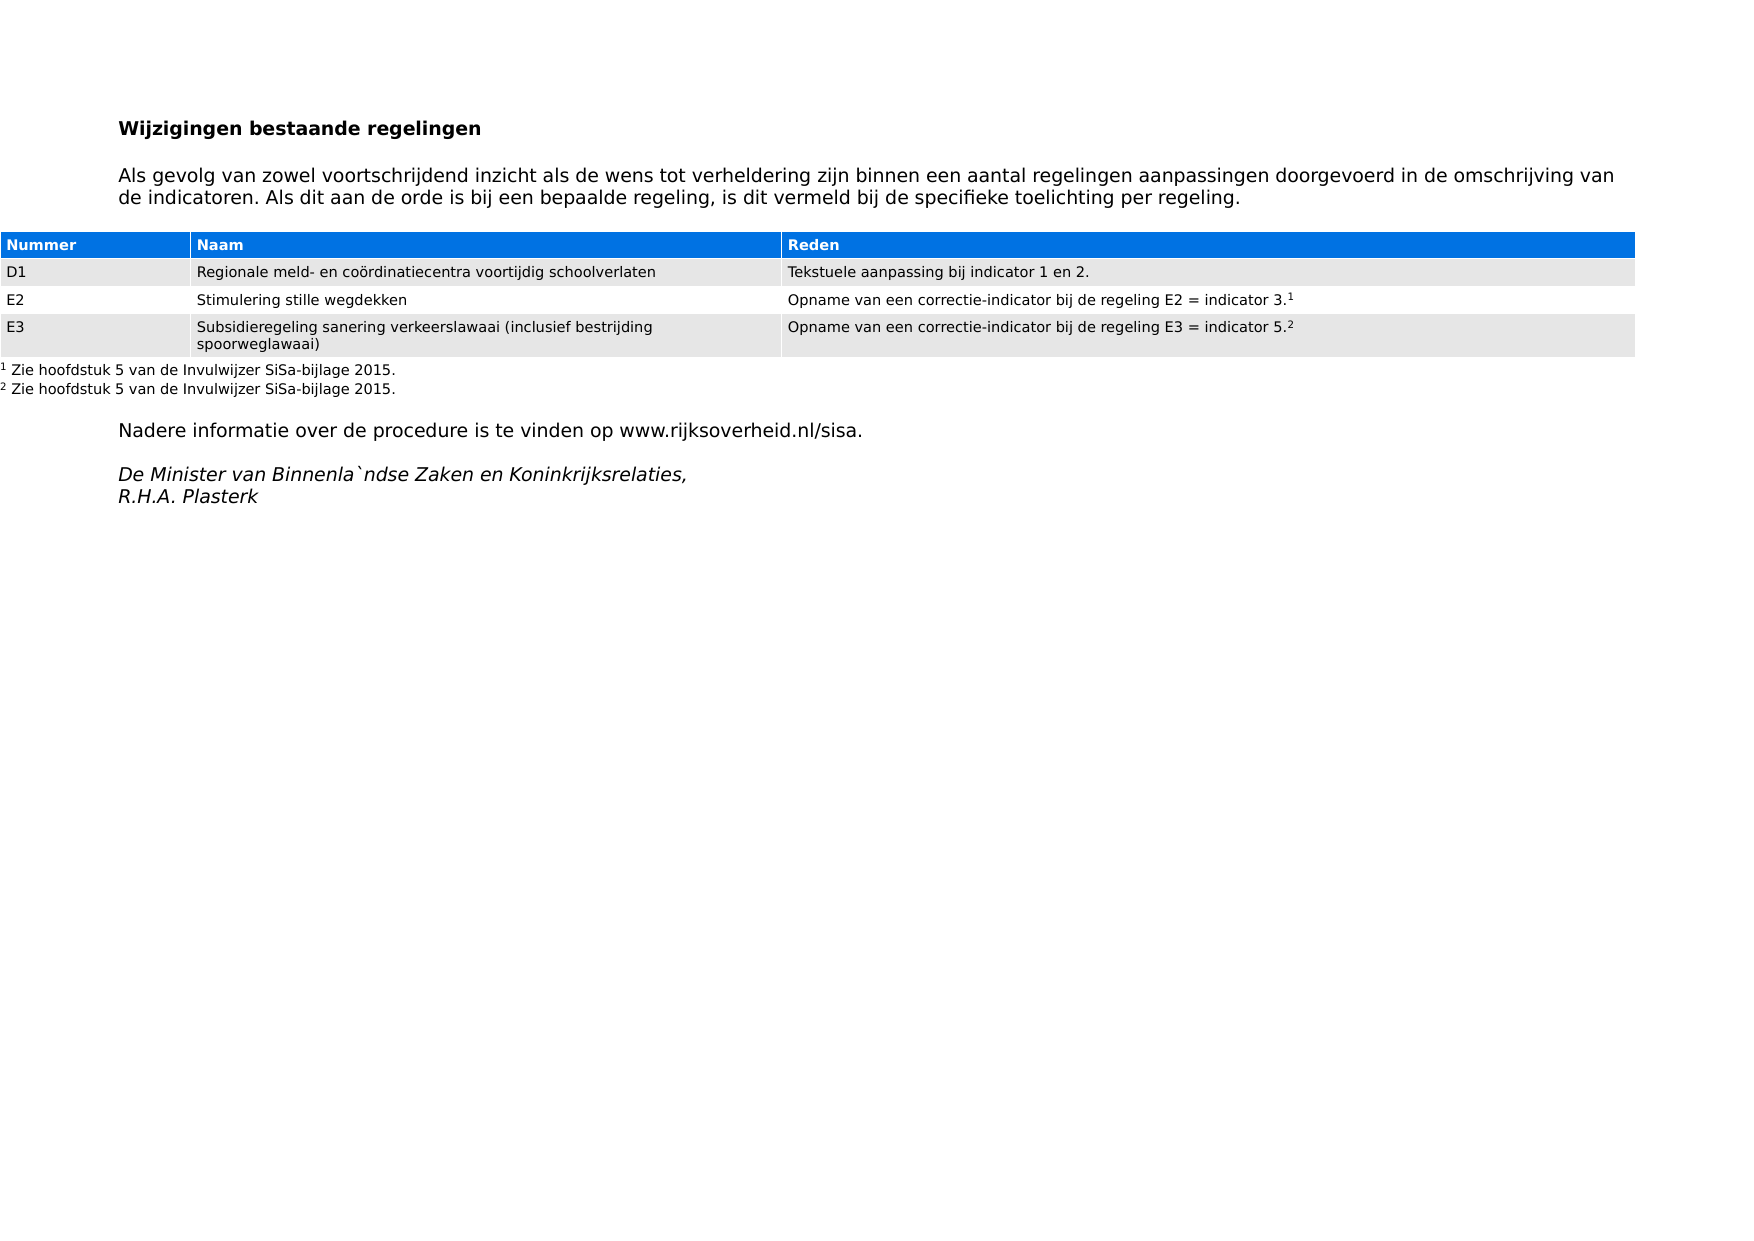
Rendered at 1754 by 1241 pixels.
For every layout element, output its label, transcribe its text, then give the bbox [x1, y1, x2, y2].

table_cell Subsidieregeling sanering verkeerslawaai (inclusief bestrijding spoorweglawaai) [191, 314, 781, 357]
table_header Naam [191, 232, 781, 258]
table_cell Opname van een correctie-indicator bij de regeling E3 = indicator 5.2 [782, 314, 1635, 357]
table_cell E3 [1, 314, 190, 357]
subtitle Wijzigingen bestaande regelingen [118, 118, 1636, 140]
text De Minister van Binnenla`ndse Zaken en Koninkrijksrelaties, R.H.A. Plasterk [118, 464, 1636, 508]
text Als gevolg van zowel voortschrijdend inzicht als de wens tot verheldering zijn binnen een aantal regelingen aanpassingen doorgevoerd in de omschrijving van de indicatoren. Als dit aan de orde is bij een bepaalde regeling, is dit vermeld bij de specifieke toelichting per regeling. [118, 165, 1636, 209]
table_cell Tekstuele aanpassing bij indicator 1 en 2. [782, 259, 1635, 286]
table_cell Opname van een correctie-indicator bij de regeling E2 = indicator 3.1 [782, 287, 1635, 313]
table_header Nummer [1, 232, 190, 258]
table_header Reden [782, 232, 1635, 258]
table_cell E2 [1, 287, 190, 313]
table_cell Regionale meld- en coördinatiecentra voortijdig schoolverlaten [191, 259, 781, 286]
table_cell 1 Zie hoofdstuk 5 van de Invulwijzer SiSa-bijlage 2015. 2 Zie hoofdstuk 5 van de Invulwijzer SiSa-bijlage 2015. [0, 359, 1636, 398]
table_cell D1 [1, 259, 190, 286]
text Nadere informatie over de procedure is te vinden op www.rijksoverheid.nl/sisa. [118, 420, 1636, 442]
table_cell Stimulering stille wegdekken [191, 287, 781, 313]
